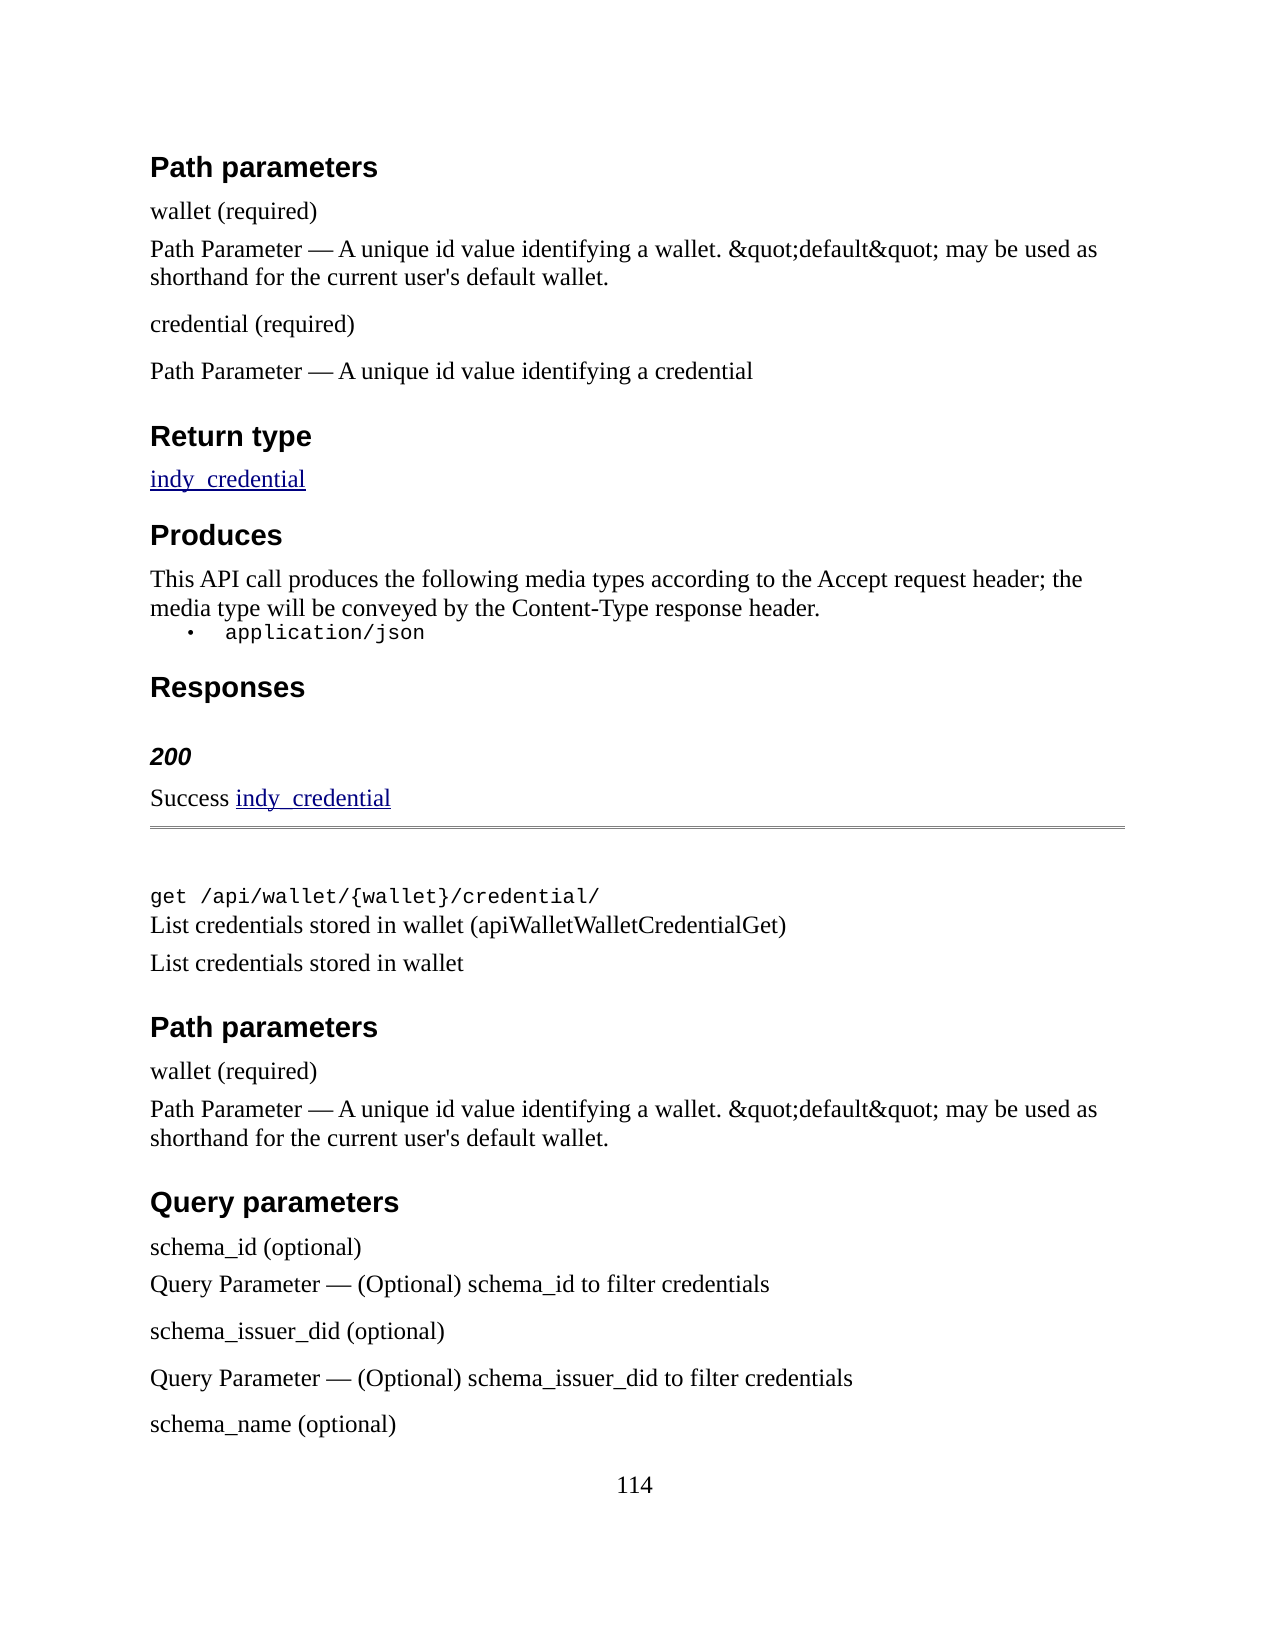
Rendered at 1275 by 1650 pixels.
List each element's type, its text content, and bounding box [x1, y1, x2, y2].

subtitle Path parameters [150, 150, 1125, 183]
text schema_id (optional) [150, 1232, 1125, 1260]
subtitle Responses [150, 671, 1125, 704]
text wallet (required) [150, 196, 1125, 225]
text Query Parameter — (Optional) schema_id to filter credentials [150, 1269, 1125, 1298]
subtitle Path parameters [150, 1010, 1125, 1044]
subtitle Return type [150, 418, 1125, 452]
text get /api/wallet/{wallet}/credential/ [150, 886, 1125, 910]
list application/json [187, 622, 1125, 646]
text List credentials stored in wallet [150, 948, 1125, 976]
text Path Parameter — A unique id value identifying a credential [150, 356, 1125, 384]
text Path Parameter — A unique id value identifying a wallet. &quot;default&quot; may be used as shorthand for the current user's default wallet. [150, 1094, 1125, 1152]
text List credentials stored in wallet (apiWalletWalletCredentialGet) [150, 910, 1125, 939]
text schema_name (optional) [150, 1409, 1125, 1438]
text credential (required) [150, 309, 1125, 338]
text Success indy_credential [150, 783, 1125, 811]
text This API call produces the following media types according to the Accept request header; the media type will be conveyed by the Content-Type response header. [150, 564, 1125, 622]
subtitle 200 [150, 742, 1125, 770]
subtitle Produces [150, 518, 1125, 552]
text Query Parameter — (Optional) schema_issuer_did to filter credentials [150, 1363, 1125, 1391]
text Path Parameter — A unique id value identifying a wallet. &quot;default&quot; may be used as shorthand for the current user's default wallet. [150, 234, 1125, 291]
subtitle Query parameters [150, 1186, 1125, 1219]
text schema_issuer_did (optional) [150, 1316, 1125, 1345]
text indy_credential [150, 464, 1125, 493]
text wallet (required) [150, 1056, 1125, 1085]
